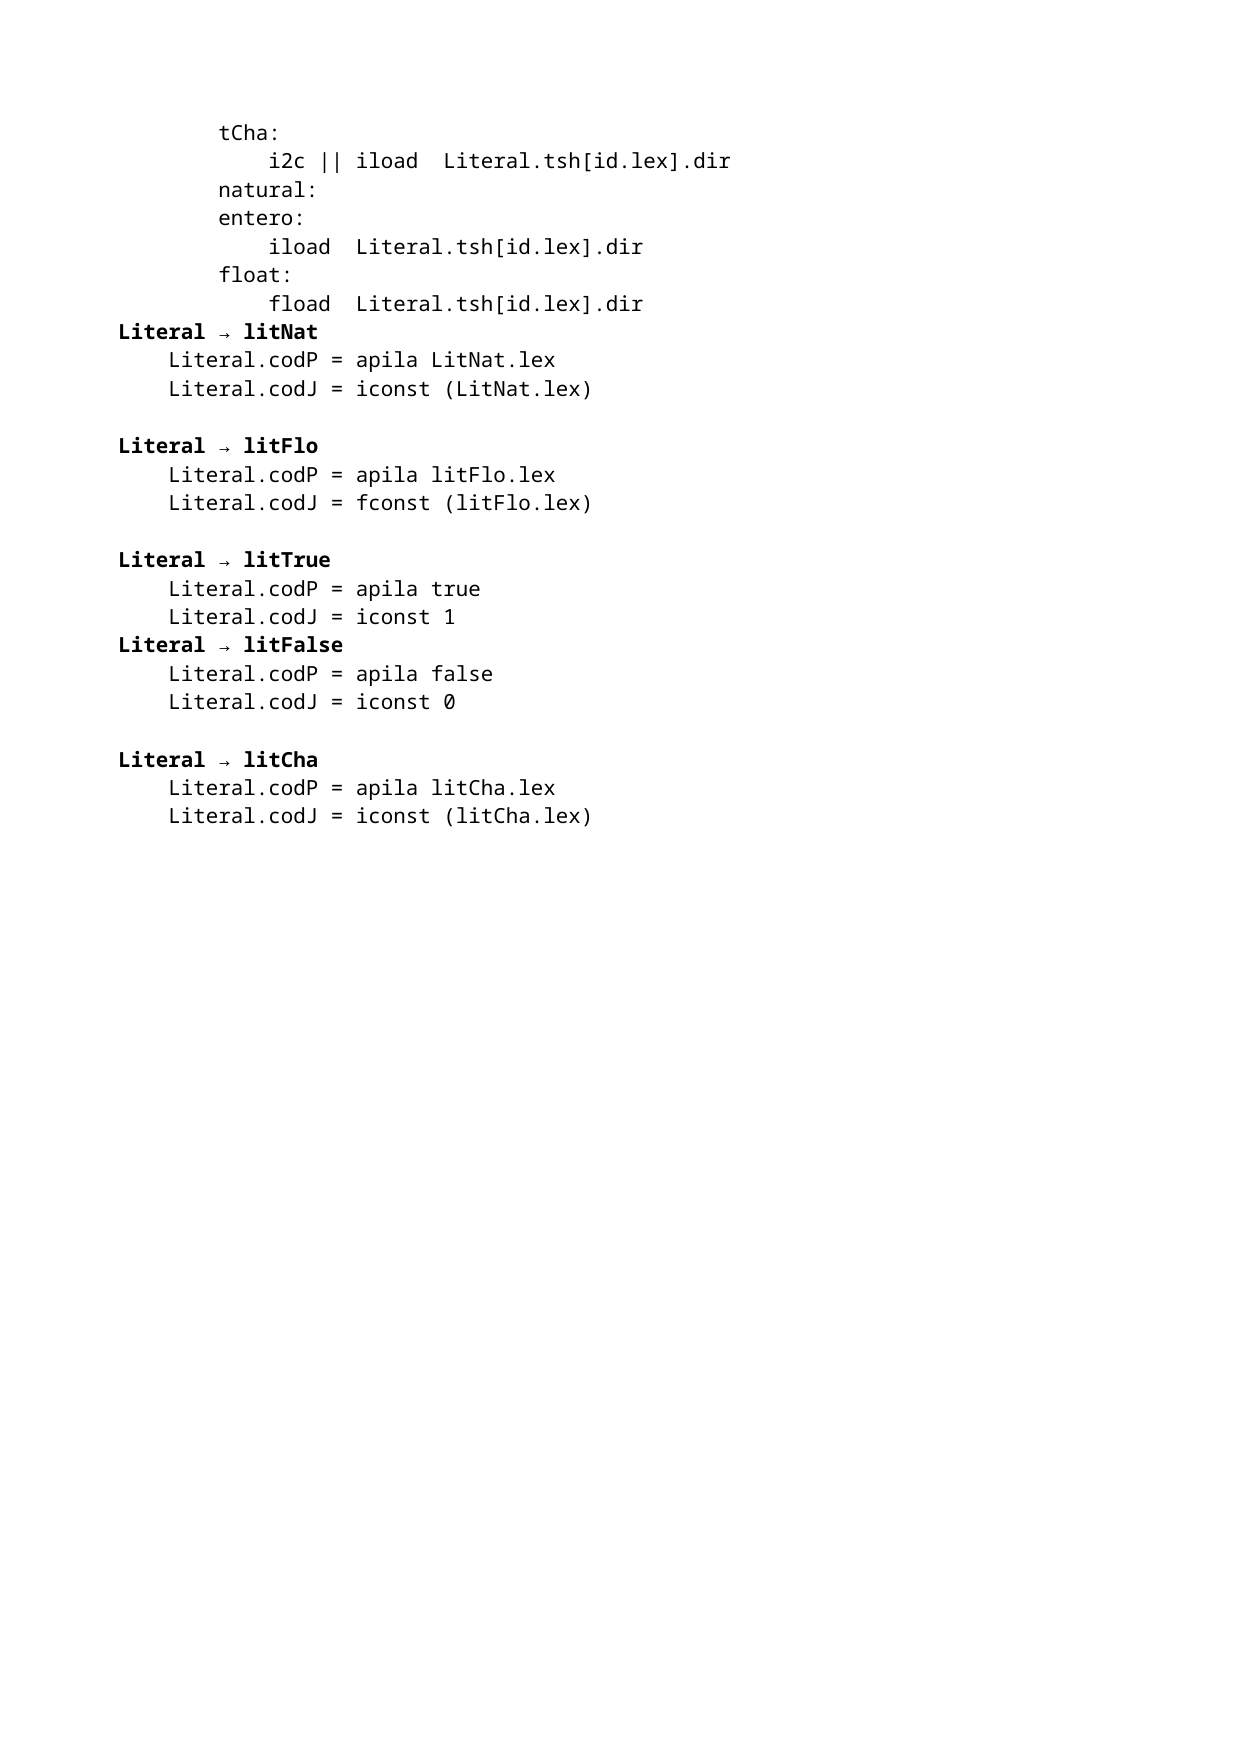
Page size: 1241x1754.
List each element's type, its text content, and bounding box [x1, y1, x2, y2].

text Literal.codJ = fconst (litFlo.lex) [118, 488, 1122, 517]
text Literal.codP = apila LitNat.lex [118, 346, 1122, 374]
text Literal.codJ = iconst (LitNat.lex) [118, 374, 1122, 402]
text Literal.codJ = iconst (litCha.lex) [118, 802, 1122, 830]
text Literal.codP = apila litFlo.lex [118, 460, 1122, 488]
text Literal.codP = apila true [118, 574, 1122, 602]
text Literal → litTrue [118, 545, 1122, 574]
text Literal → litCha [118, 745, 1122, 773]
text tCha: [118, 118, 1122, 147]
text Literal → litNat [118, 317, 1122, 346]
text Literal → litFalse [118, 631, 1122, 659]
text i2c || iload Literal.tsh[id.lex].dir [118, 147, 1122, 175]
text Literal.codJ = iconst 0 [118, 687, 1122, 716]
text entero: [118, 203, 1122, 232]
text float: [118, 260, 1122, 289]
text Literal.codP = apila false [118, 659, 1122, 687]
text Literal.codP = apila litCha.lex [118, 773, 1122, 802]
text Literal → litFlo [118, 431, 1122, 460]
text natural: [118, 175, 1122, 203]
text fload Literal.tsh[id.lex].dir [118, 289, 1122, 317]
text Literal.codJ = iconst 1 [118, 602, 1122, 631]
text iload Literal.tsh[id.lex].dir [118, 232, 1122, 260]
